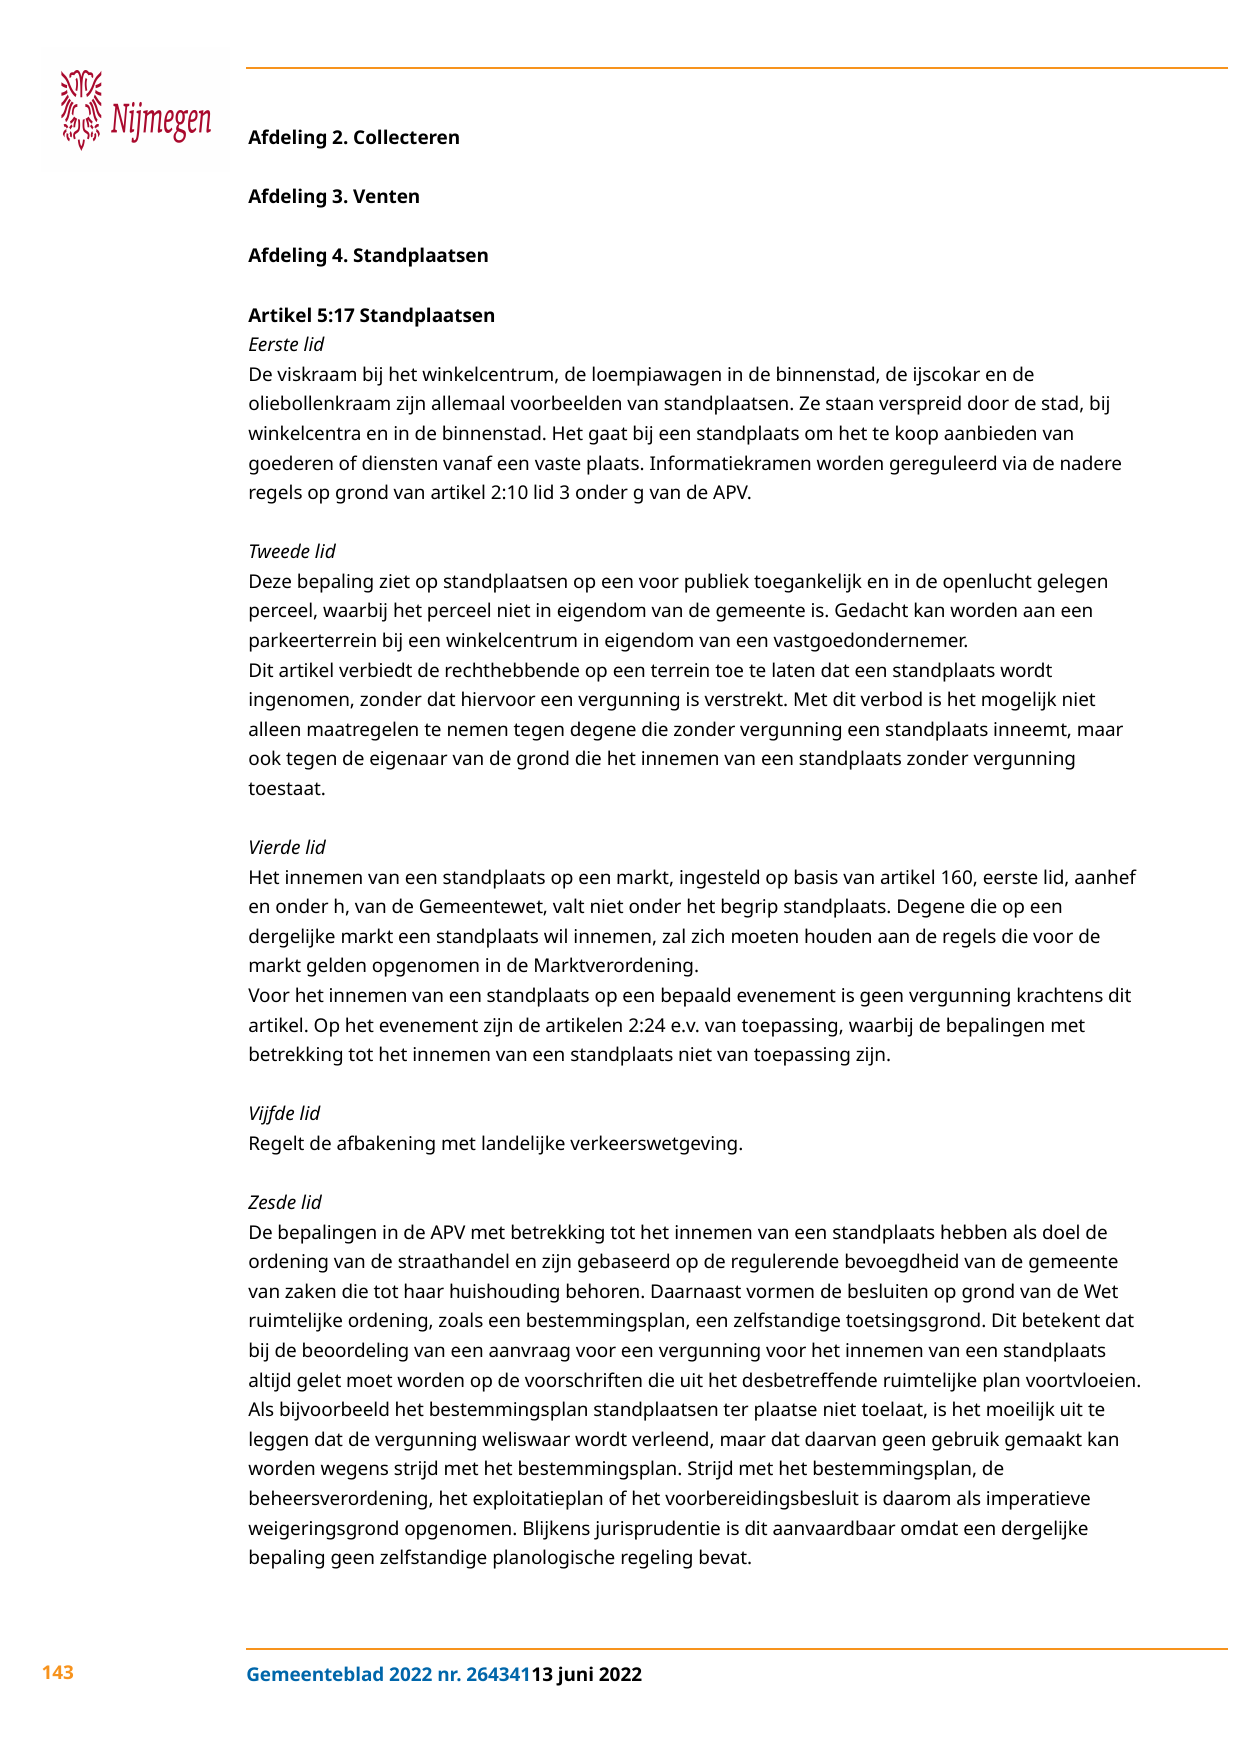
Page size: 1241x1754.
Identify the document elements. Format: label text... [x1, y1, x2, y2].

text De bepalingen in de APV met betrekking tot het innemen van een standplaats hebben als doel de ordening van de straathandel en zijn gebaseerd op de regulerende bevoegdheid van de gemeente van zaken die tot haar huishouding behoren. Daarnaast vormen de besluiten op grond van de Wet ruimtelijke ordening, zoals een bestemmingsplan, een zelfstandige toetsingsgrond. Dit betekent dat bij de beoordeling van een aanvraag voor een vergunning voor het innemen van een standplaats altijd gelet moet worden op de voorschriften die uit het desbetreffende ruimtelijke plan voortvloeien. [248, 1219, 1152, 1393]
text Eerste lid [248, 331, 1152, 357]
text Deze bepaling ziet op standplaatsen op een voor publiek toegankelijk en in de openlucht gelegen perceel, waarbij het perceel niet in eigendom van de gemeente is. Gedacht kan worden aan een parkeerterrein bij een winkelcentrum in eigendom van een vastgoedondernemer. [248, 568, 1152, 653]
text Zesde lid [248, 1189, 1152, 1215]
text Vierde lid [248, 834, 1152, 860]
text Artikel 5:17 Standplaatsen [248, 302, 1152, 328]
picture [41, 47, 231, 172]
text Afdeling 2. Collecteren [248, 124, 1152, 150]
text Voor het innemen van een standplaats op een bepaald evenement is geen vergunning krachtens dit artikel. Op het evenement zijn de artikelen 2:24 e.v. van toepassing, waarbij de bepalingen met betrekking tot het innemen van een standplaats niet van toepassing zijn. [248, 982, 1152, 1067]
text Vijfde lid [248, 1101, 1152, 1126]
text Afdeling 4. Standplaatsen [248, 243, 1152, 268]
text Regelt de afbakening met landelijke verkeerswetgeving. [248, 1130, 1152, 1156]
text De viskraam bij het winkelcentrum, de loempiawagen in de binnenstad, de ijscokar en de oliebollenkraam zijn allemaal voorbeelden van standplaatsen. Ze staan verspreid door de stad, bij winkelcentra en in de binnenstad. Het gaat bij een standplaats om het te koop aanbieden van goederen of diensten vanaf een vaste plaats. Informatiekramen worden gereguleerd via de nadere regels op grond van artikel 2:10 lid 3 onder g van de APV. [248, 361, 1152, 505]
text Dit artikel verbiedt de rechthebbende op een terrein toe te laten dat een standplaats wordt ingenomen, zonder dat hiervoor een vergunning is verstrekt. Met dit verbod is het mogelijk niet alleen maatregelen te nemen tegen degene die zonder vergunning een standplaats inneemt, maar ook tegen de eigenaar van de grond die het innemen van een standplaats zonder vergunning toestaat. [248, 657, 1152, 801]
text Het innemen van een standplaats op een markt, ingesteld op basis van artikel 160, eerste lid, aanhef en onder h, van de Gemeentewet, valt niet onder het begrip standplaats. Degene die op een dergelijke markt een standplaats wil innemen, zal zich moeten houden aan de regels die voor de markt gelden opgenomen in de Marktverordening. [248, 864, 1152, 978]
text Afdeling 3. Venten [248, 183, 1152, 209]
text Tweede lid [248, 538, 1152, 564]
text Als bijvoorbeeld het bestemmingsplan standplaatsen ter plaatse niet toelaat, is het moeilijk uit te leggen dat de vergunning weliswaar wordt verleend, maar dat daarvan geen gebruik gemaakt kan worden wegens strijd met het bestemmingsplan. Strijd met het bestemmingsplan, de beheersverordening, het exploitatieplan of het voorbereidingsbesluit is daarom als imperatieve weigeringsgrond opgenomen. Blijkens jurisprudentie is dit aanvaardbaar omdat een dergelijke bepaling geen zelfstandige planologische regeling bevat. [248, 1396, 1152, 1570]
